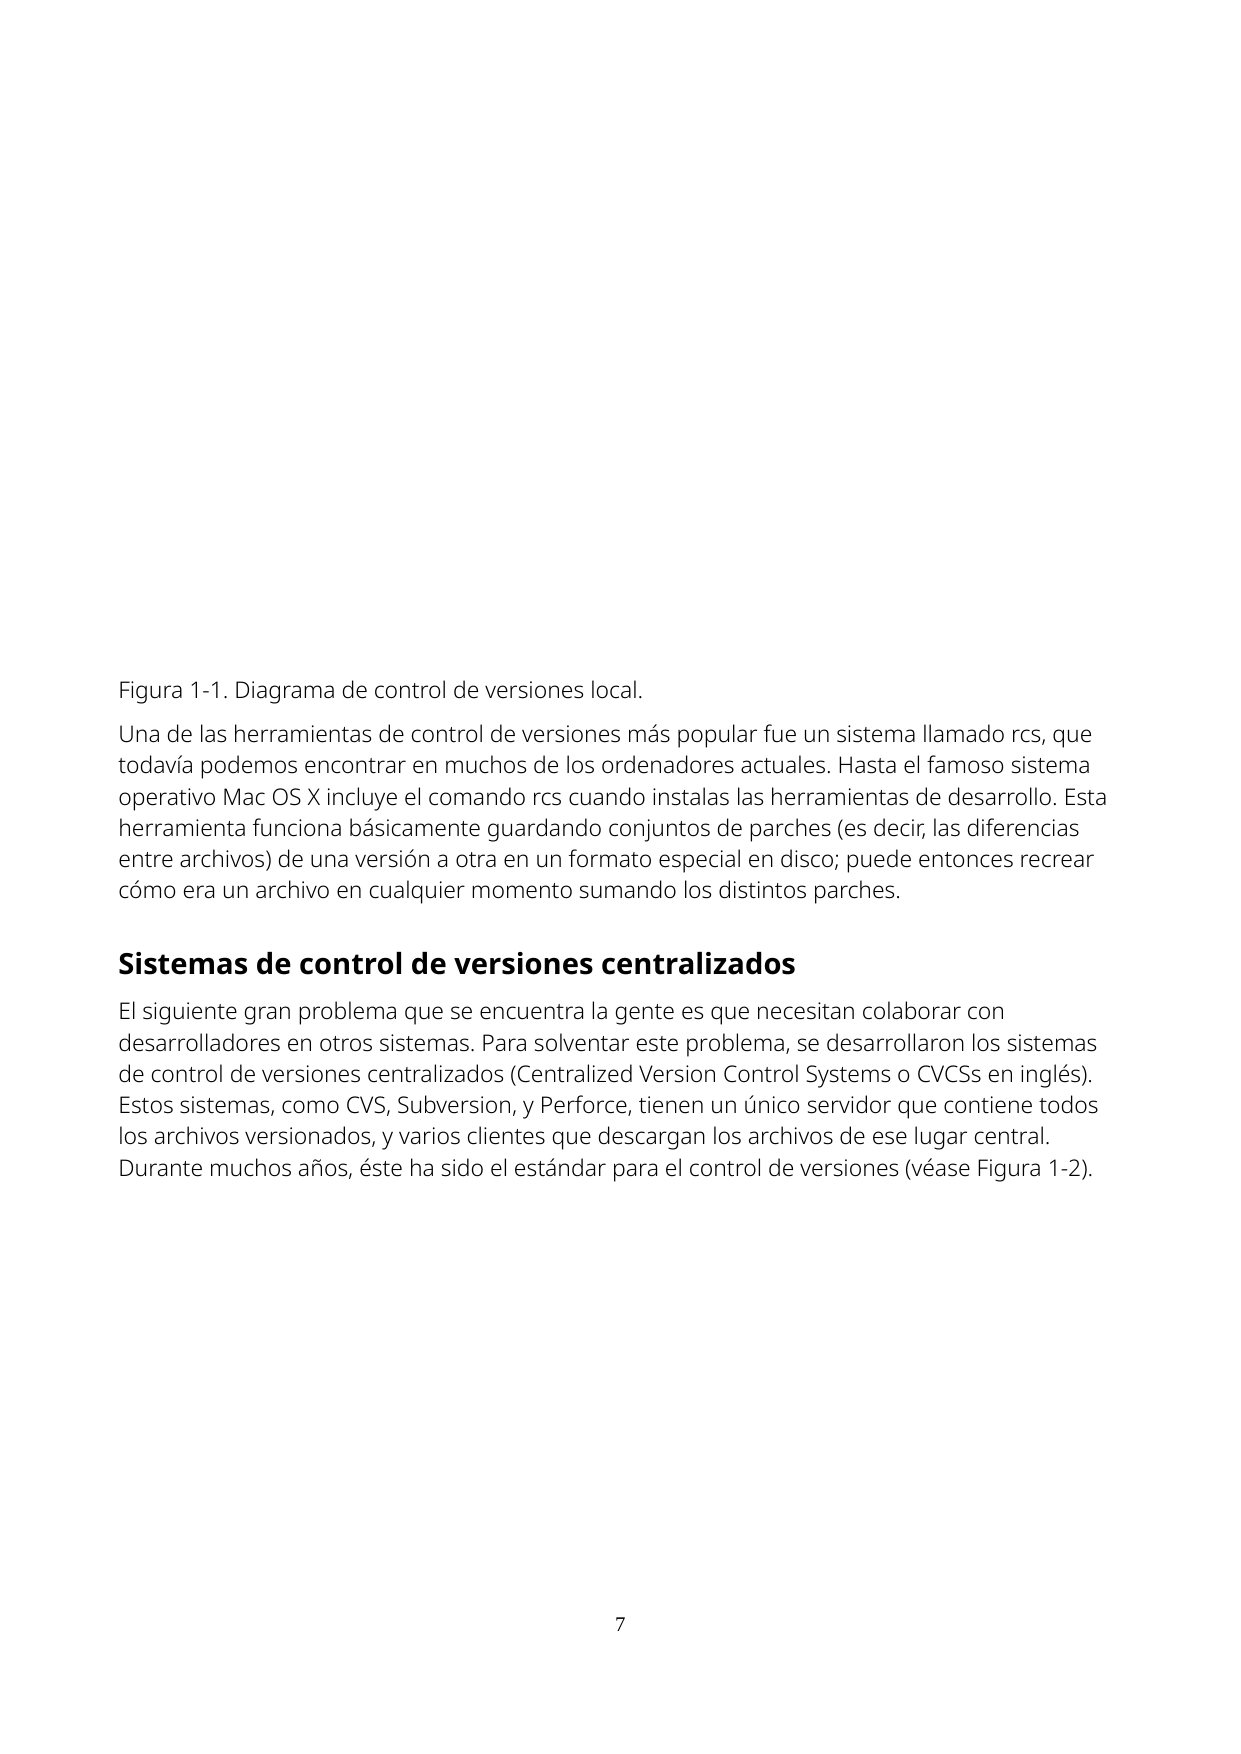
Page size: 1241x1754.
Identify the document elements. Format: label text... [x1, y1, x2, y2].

text El siguiente gran problema que se encuentra la gente es que necesitan colaborar con desarrolladores en otros sistemas. Para solventar este problema, se desarrollaron los sistemas de control de versiones centralizados (Centralized Version Control Systems o CVCSs en inglés). Estos sistemas, como CVS, Subversion, y Perforce, tienen un único servidor que contiene todos los archivos versionados, y varios clientes que descargan los archivos de ese lugar central. Durante muchos años, éste ha sido el estándar para el control de versiones (véase Figura 1-2). [118, 995, 1122, 1183]
text Una de las herramientas de control de versiones más popular fue un sistema llamado rcs, que todavía podemos encontrar en muchos de los ordenadores actuales. Hasta el famoso sistema operativo Mac OS X incluye el comando rcs cuando instalas las herramientas de desarrollo. Esta herramienta funciona básicamente guardando conjuntos de parches (es decir, las diferencias entre archivos) de una versión a otra en un formato especial en disco; puede entonces recrear cómo era un archivo en cualquier momento sumando los distintos parches. [118, 718, 1122, 906]
subtitle Sistemas de control de versiones centralizados [118, 943, 1122, 983]
text Figura 1-1. Diagrama de control de versiones local. [118, 643, 1122, 706]
